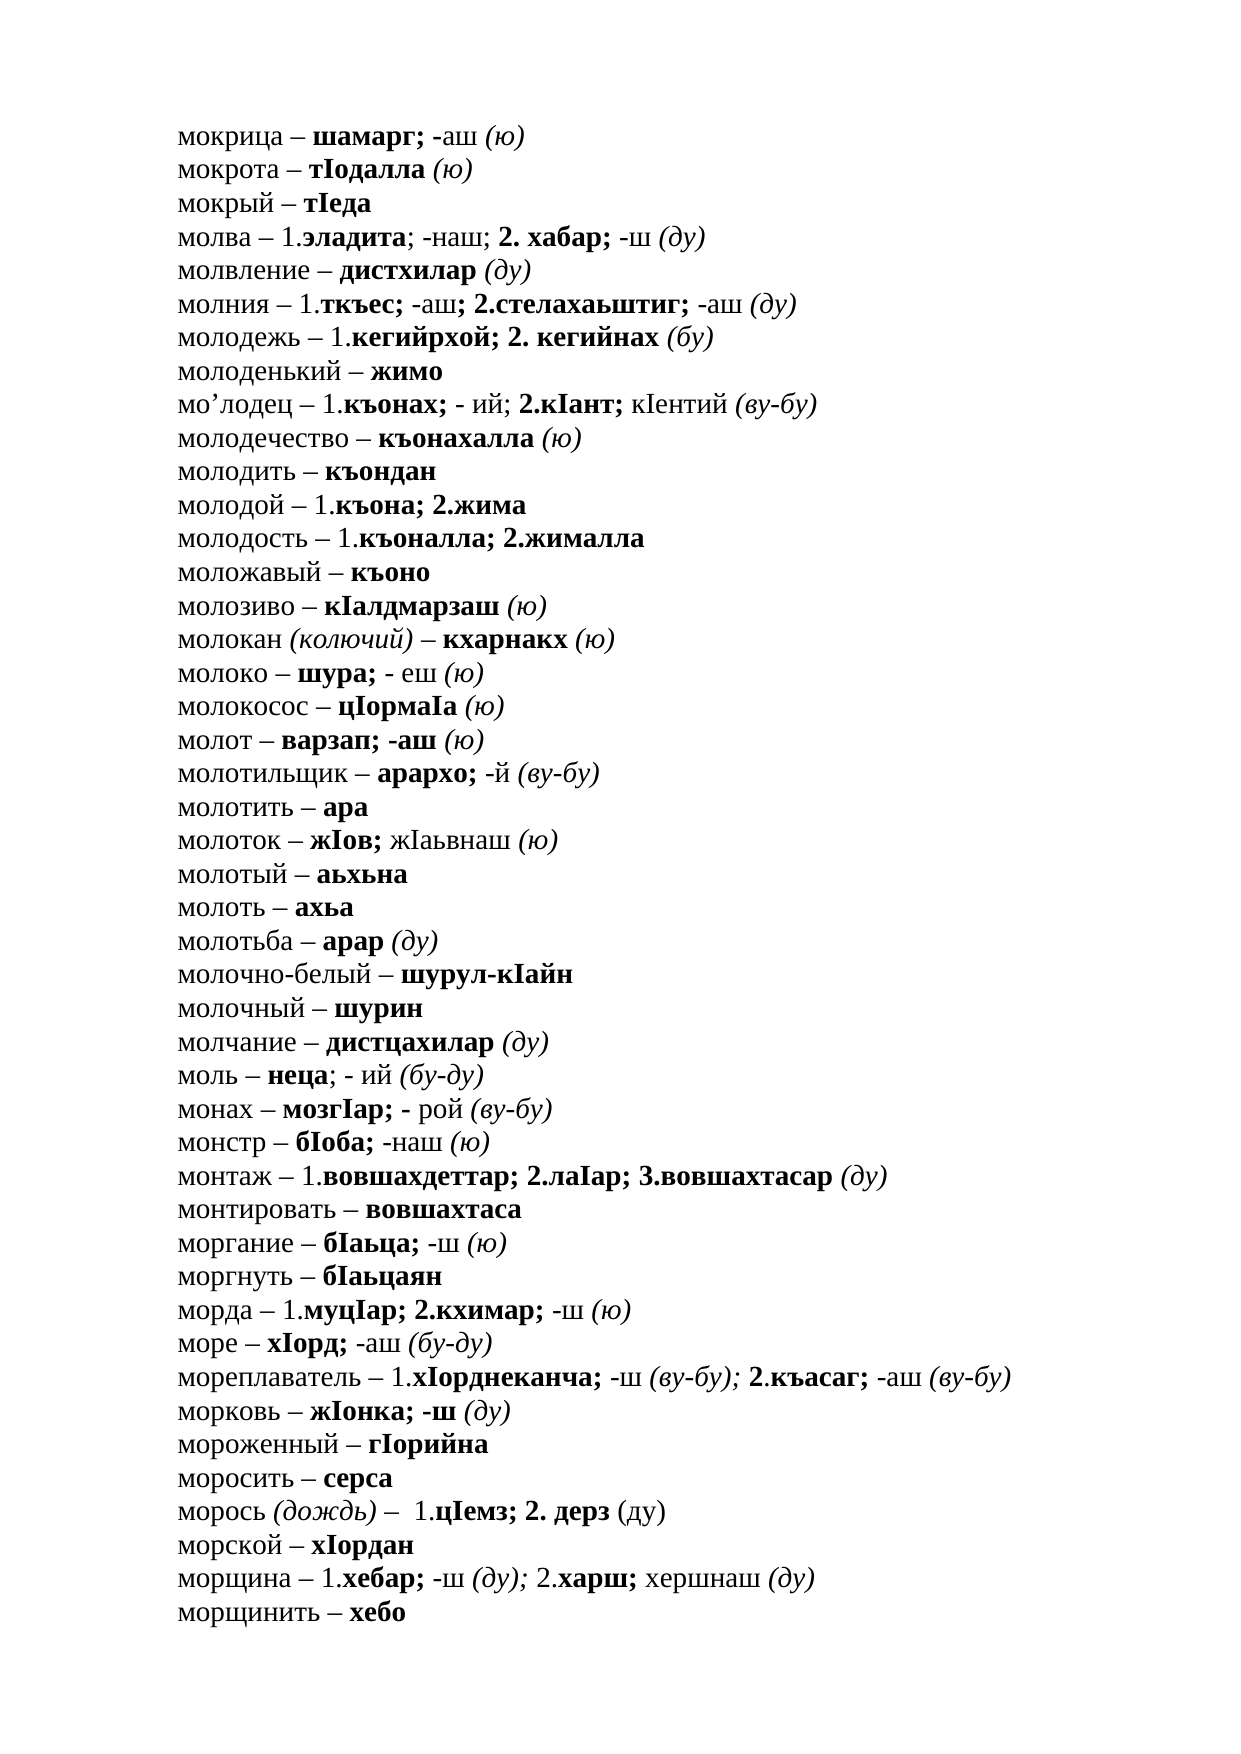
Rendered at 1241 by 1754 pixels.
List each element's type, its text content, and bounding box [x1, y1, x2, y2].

text молоденький – жимо [177, 353, 1152, 386]
text монтировать – вовшахтаса [177, 1191, 1152, 1225]
text мореплаватель – 1.хӀорднеканча; -ш (ву-бу); 2.къасаг; -аш (ву-бу) [177, 1359, 1152, 1393]
text моложавый – къоно [177, 554, 1152, 588]
text молотильщик – арархо; -й (ву-бу) [177, 755, 1152, 789]
text молодечество – къонахалла (ю) [177, 420, 1152, 453]
text мокрота – тӀодалла (ю) [177, 152, 1152, 185]
text моросить – серса [177, 1460, 1152, 1493]
text молокан (колючий) – кхарнакх (ю) [177, 621, 1152, 655]
text монстр – бӀоба; -наш (ю) [177, 1124, 1152, 1158]
text молчание – дистцахилар (ду) [177, 1024, 1152, 1057]
text молоток – жӀов; жӀаьвнаш (ю) [177, 822, 1152, 856]
text молодой – 1.къона; 2.жима [177, 487, 1152, 521]
text мокрица – шамарг; -аш (ю) [177, 118, 1152, 152]
text морщинить – хебо [177, 1594, 1152, 1627]
text молот – варзап; -аш (ю) [177, 722, 1152, 755]
text молодость – 1.къоналла; 2.жималла [177, 521, 1152, 554]
text молодежь – 1.кегийрхой; 2. кегийнах (бу) [177, 319, 1152, 353]
text моль – неца; - ий (бу-ду) [177, 1057, 1152, 1091]
text моргание – бӀаьца; -ш (ю) [177, 1225, 1152, 1258]
text море – хӀорд; -аш (бу-ду) [177, 1326, 1152, 1359]
text моргнуть – бӀаьцаян [177, 1258, 1152, 1292]
text морской – хӀордан [177, 1527, 1152, 1560]
text молвление – дистхилар (ду) [177, 252, 1152, 286]
text мо’лодец – 1.къонах; - ий; 2.кӀант; кӀентий (ву-бу) [177, 386, 1152, 420]
text молозиво – кӀалдмарзаш (ю) [177, 588, 1152, 621]
text молокосос – цӀормаӀа (ю) [177, 688, 1152, 722]
text молочный – шурин [177, 990, 1152, 1024]
text монах – мозгӀар; - рой (ву-бу) [177, 1091, 1152, 1124]
text молотьба – арар (ду) [177, 923, 1152, 957]
text молотить – ара [177, 789, 1152, 822]
text морковь – жӀонка; -ш (ду) [177, 1393, 1152, 1426]
text мокрый – тӀеда [177, 185, 1152, 219]
text молоть – ахьа [177, 889, 1152, 923]
text морда – 1.муцӀар; 2.кхимар; -ш (ю) [177, 1292, 1152, 1326]
text мороженный – гӀорийна [177, 1426, 1152, 1460]
text молоко – шура; - еш (ю) [177, 655, 1152, 688]
text молочно-белый – шурул-кӀайн [177, 957, 1152, 990]
text монтаж – 1.вовшахдеттар; 2.лаӀар; 3.вовшахтасар (ду) [177, 1158, 1152, 1191]
text молния – 1.ткъес; -аш; 2.стелахаьштиг; -аш (ду) [177, 286, 1152, 319]
text молотый – аьхьна [177, 856, 1152, 889]
text морщина – 1.хебар; -ш (ду); 2.харш; хершнаш (ду) [177, 1560, 1152, 1594]
text морось (дождь) – 1.цӀемз; 2. дерз (ду) [177, 1493, 1152, 1527]
text молодить – къондан [177, 453, 1152, 487]
text молва – 1.эладита; -наш; 2. хабар; -ш (ду) [177, 219, 1152, 252]
